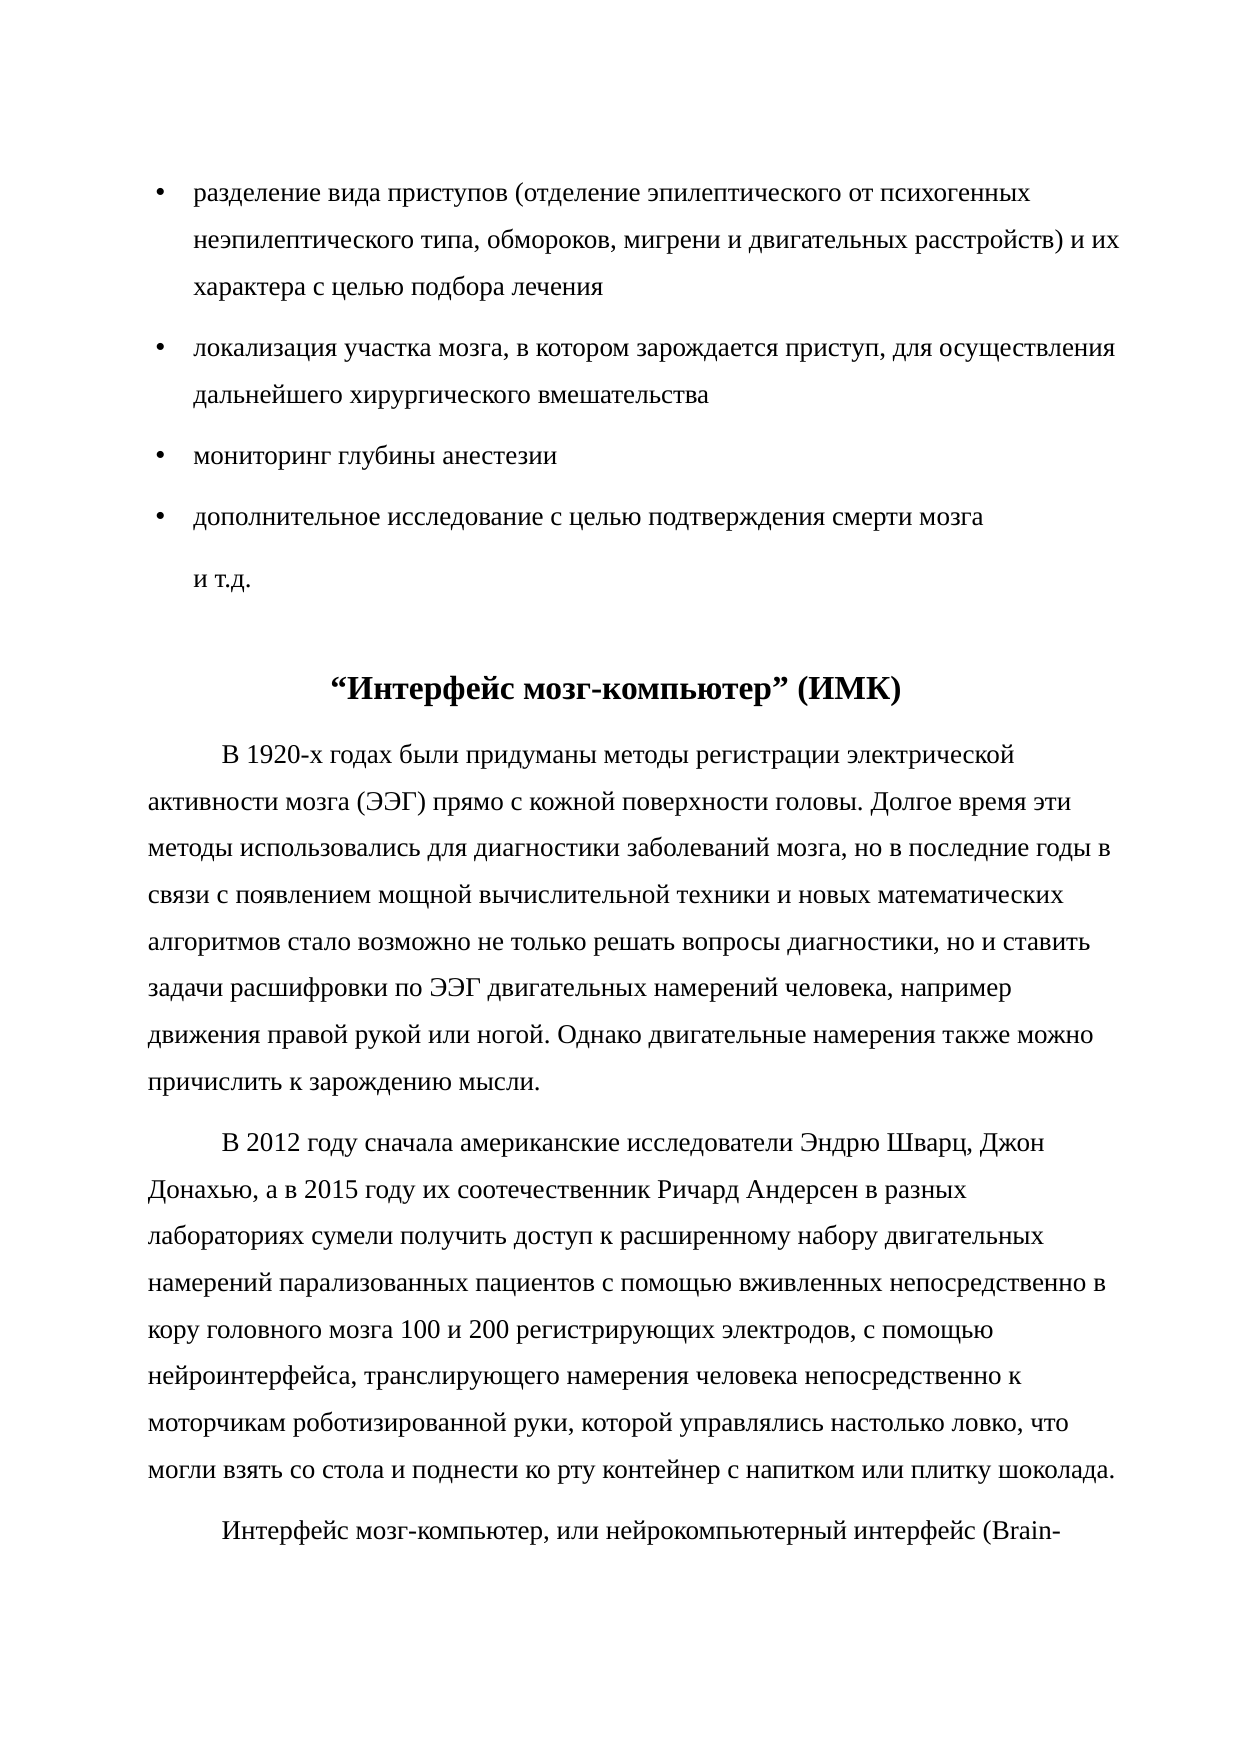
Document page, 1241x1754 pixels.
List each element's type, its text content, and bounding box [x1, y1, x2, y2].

subtitle “Интерфейс мозг-компьютер” (ИМК) [118, 668, 1122, 707]
list мониторинг глубины анестезии [156, 439, 1122, 470]
list и т.д. [156, 562, 1122, 593]
text В 2012 году сначала американские исследователи Эндрю Шварц, Джон Донахью, а в 2015 году их соотечественник Ричард Андерсен в разных лабораториях сумели получить доступ к расширенному набору двигательных намерений парализованных пациентов с помощью вживленных непосредственно в кору головного мозга 100 и 200 регистрирующих электродов, с помощью нейроинтерфейса, транслирующего намерения человека непосредственно к моторчикам роботизированной руки, которой управлялись настолько ловко, что могли взять со стола и поднести ко рту контейнер с напитком или плитку шоколада. [148, 1126, 1122, 1484]
text В 1920-х годах были придуманы методы регистрации электрической активности мозга (ЭЭГ) прямо с кожной поверхности головы. Долгое время эти методы использовались для диагностики заболеваний мозга, но в последние годы в связи с появлением мощной вычислительной техники и новых математических алгоритмов стало возможно не только решать вопросы диагностики, но и ставить задачи расшифровки по ЭЭГ двигательных намерений человека, например движения правой рукой или ногой. Однако двигательные намерения также можно причислить к зарождению мысли. [148, 738, 1122, 1096]
list локализация участка мозга, в котором зарождается приступ, для осуществления дальнейшего хирургического вмешательства [156, 331, 1122, 409]
text Интерфейс мозг-компьютер, или нейрокомпьютерный интерфейс (Brain- [148, 1514, 1122, 1545]
list дополнительное исследование с целью подтверждения смерти мозга [156, 501, 1122, 532]
list разделение вида приступов (отделение эпилептического от психогенных неэпилептического типа, обмороков, мигрени и двигательных расстройств) и их характера с целью подбора лечения [156, 176, 1122, 301]
